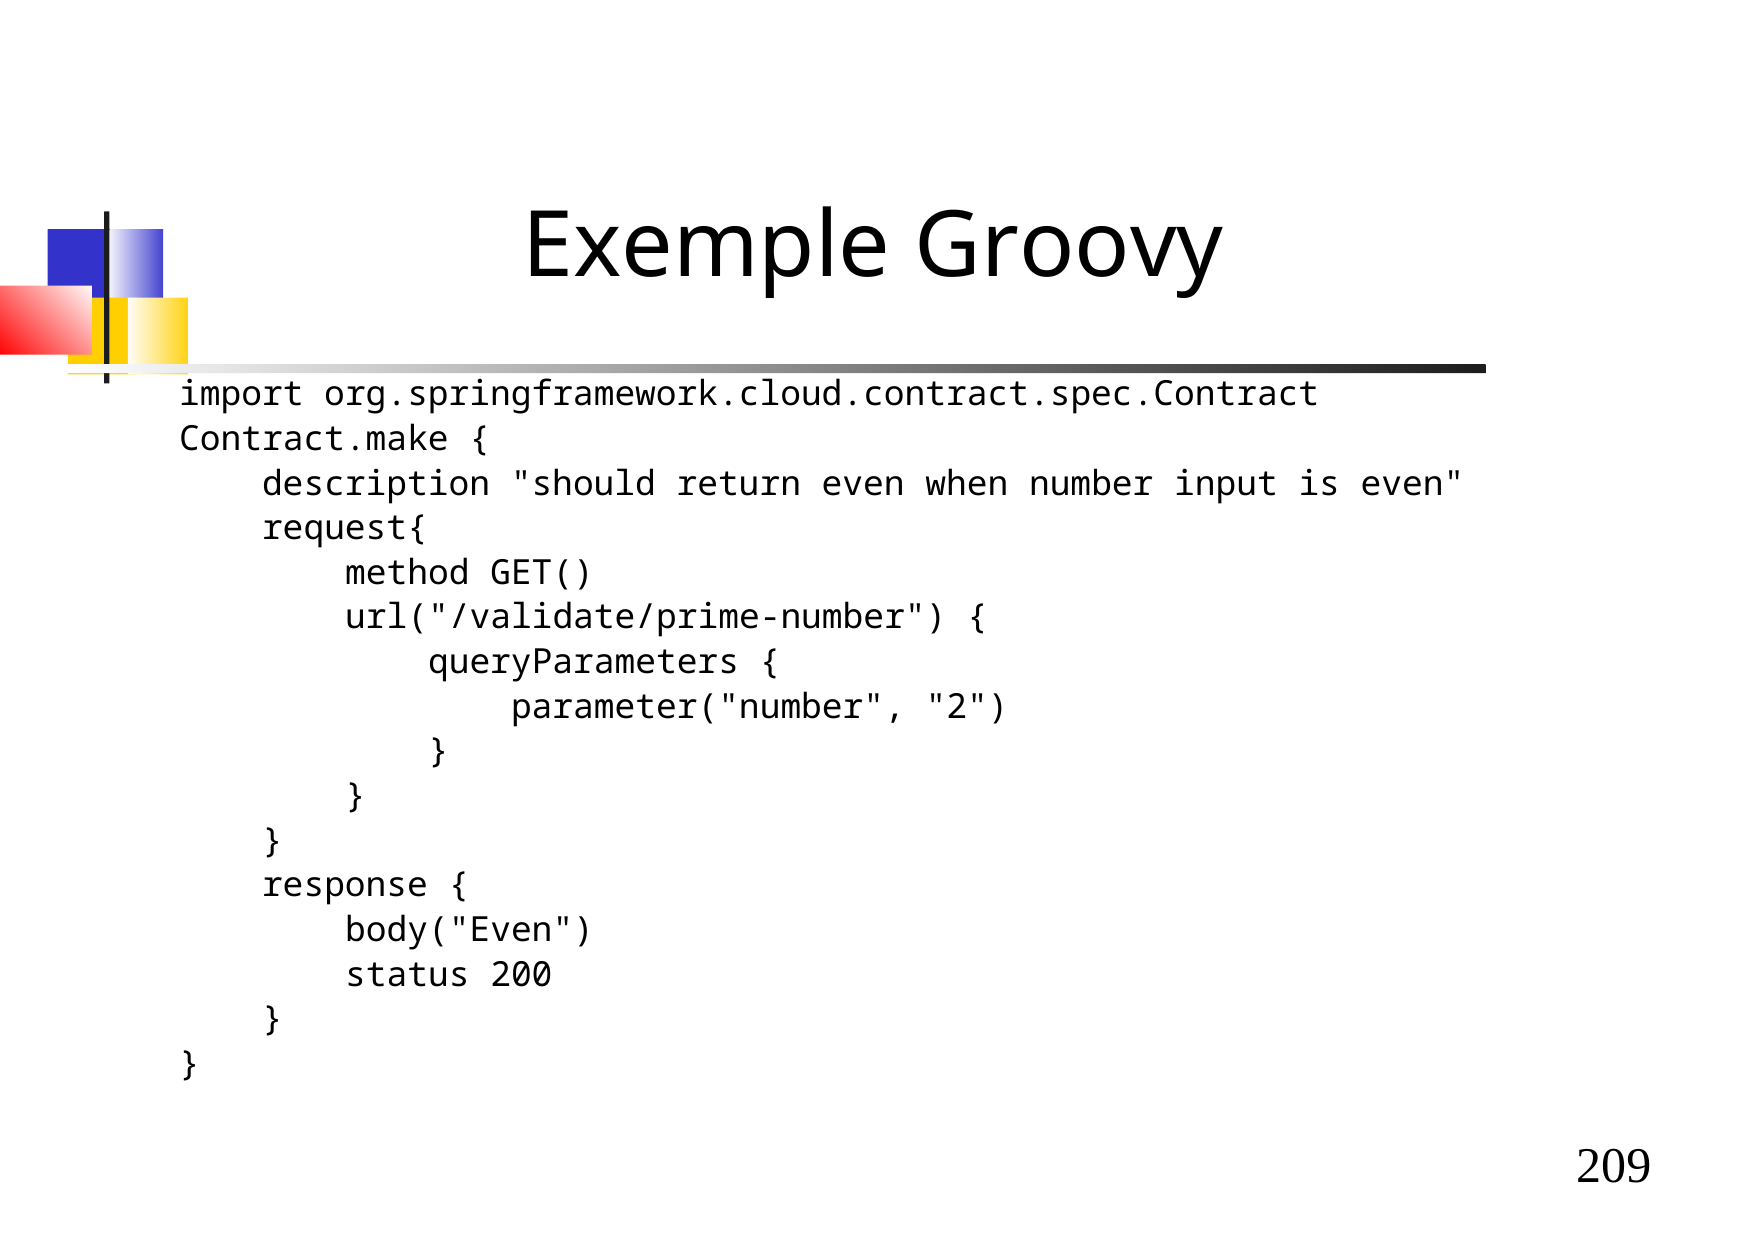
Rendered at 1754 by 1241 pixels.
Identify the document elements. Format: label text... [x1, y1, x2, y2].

title Exemple Groovy [179, 139, 1567, 351]
list import org.springframework.cloud.contract.spec.Contract Contract.make { description "should return even when number input is even" request{ method GET() url("/validate/prime-number") { queryParameters { parameter("number", "2") } } } response { body("Even") status 200 } } [179, 371, 1567, 1091]
